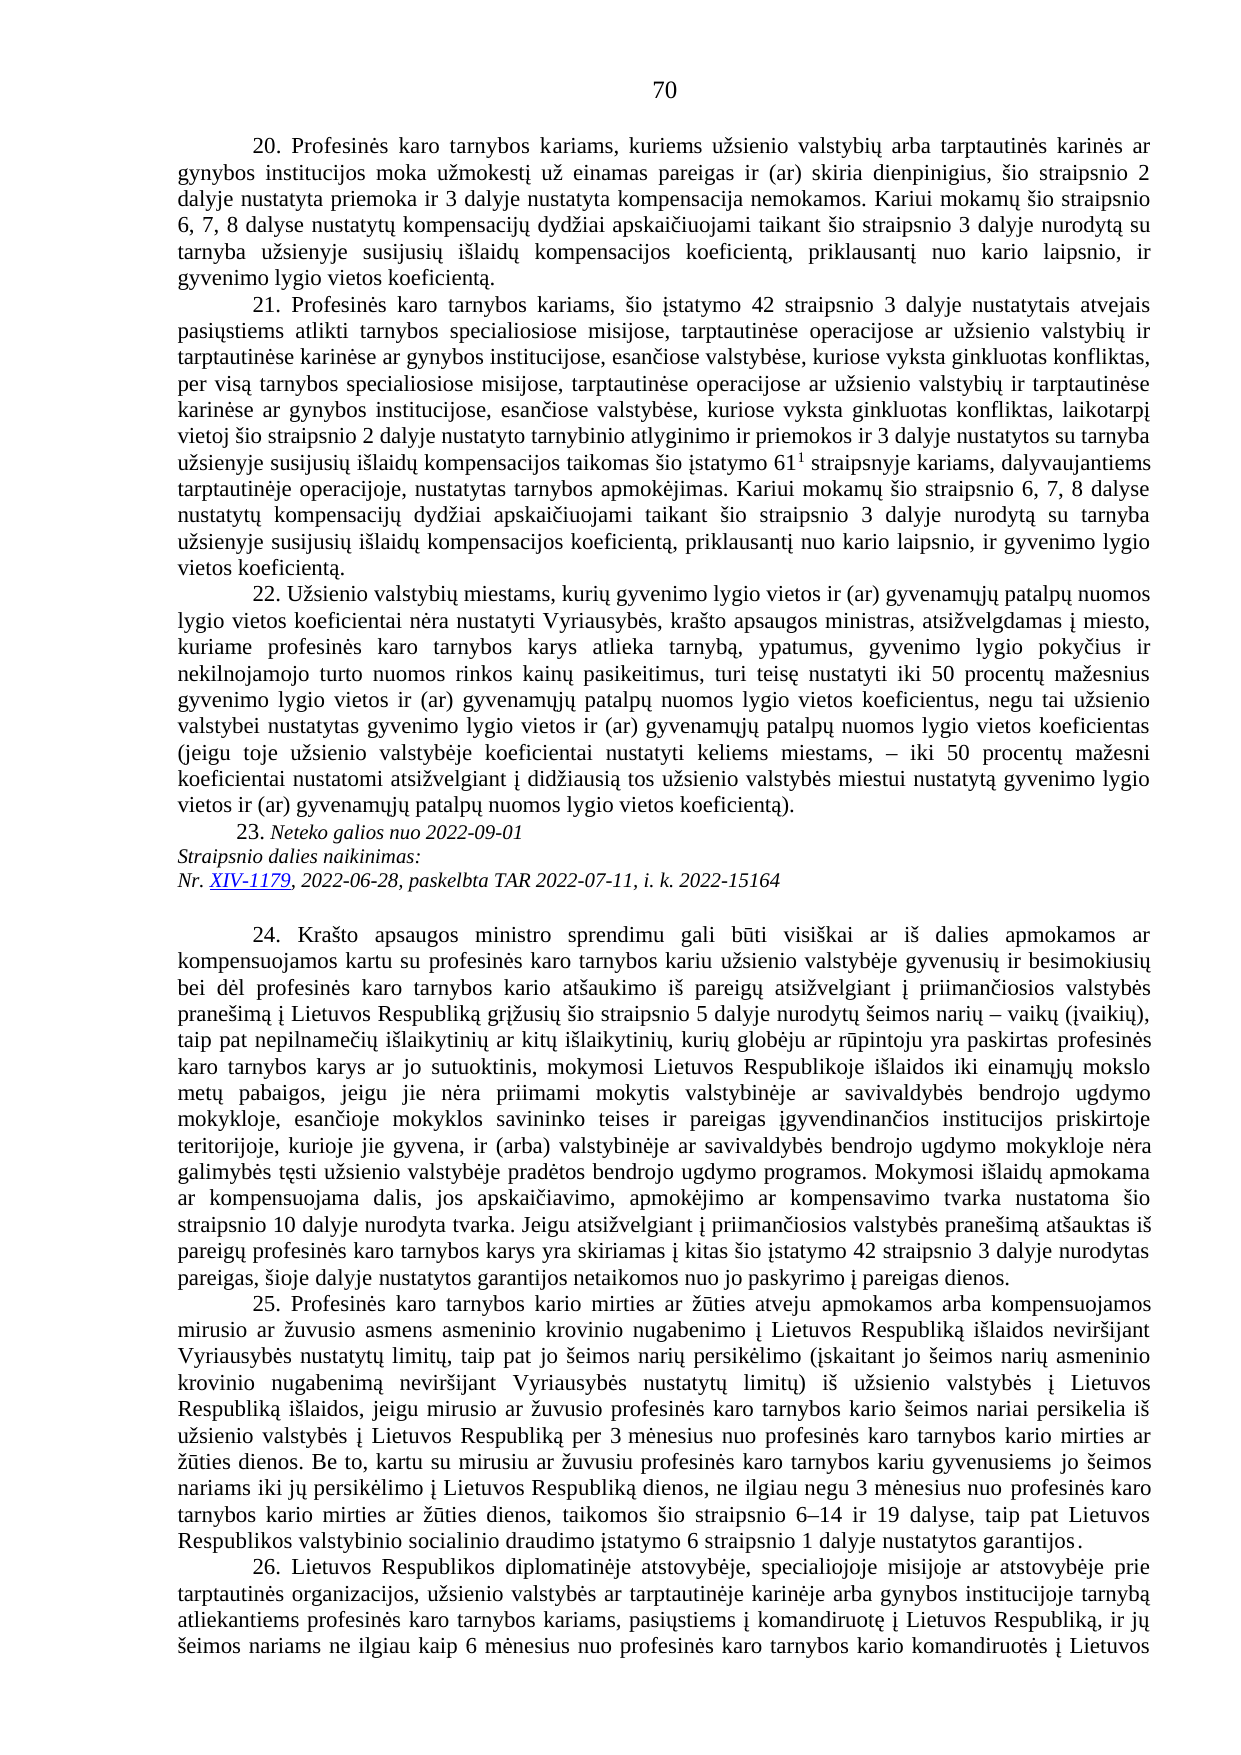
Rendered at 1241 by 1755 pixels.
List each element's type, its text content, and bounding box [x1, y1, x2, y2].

text 24. Krašto apsaugos ministro sprendimu gali būti visiškai ar iš dalies apmokamos ar kompensuojamos kartu su profesinės karo tarnybos kariu užsienio valstybėje gyvenusių ir besimokiusių bei dėl profesinės karo tarnybos kario atšaukimo iš pareigų atsižvelgiant į priimančiosios valstybės pranešimą į Lietuvos Respubliką grįžusių šio straipsnio 5 dalyje nurodytų šeimos narių – vaikų (įvaikių), taip pat nepilnamečių išlaikytinių ar kitų išlaikytinių, kurių globėju ar rūpintoju yra paskirtas profesinės karo tarnybos karys ar jo sutuoktinis, mokymosi Lietuvos Respublikoje išlaidos iki einamųjų mokslo metų pabaigos, jeigu jie nėra priimami mokytis valstybinėje ar savivaldybės bendrojo ugdymo mokykloje, esančioje mokyklos savininko teises ir pareigas įgyvendinančios institucijos priskirtoje teritorijoje, kurioje jie gyvena, ir (arba) valstybinėje ar savivaldybės bendrojo ugdymo mokykloje nėra galimybės tęsti užsienio valstybėje pradėtos bendrojo ugdymo programos. Mokymosi išlaidų apmokama ar kompensuojama dalis, jos apskaičiavimo, apmokėjimo ar kompensavimo tvarka nustatoma šio straipsnio 10 dalyje nurodyta tvarka. Jeigu atsižvelgiant į priimančiosios valstybės pranešimą atšauktas iš pareigų profesinės karo tarnybos karys yra skiriamas į kitas šio įstatymo 42 straipsnio 3 dalyje nurodytas pareigas, šioje dalyje nustatytos garantijos netaikomos nuo jo paskyrimo į pareigas dienos. [177, 921, 1152, 1290]
text 22. Užsienio valstybių miestams, kurių gyvenimo lygio vietos ir (ar) gyvenamųjų patalpų nuomos lygio vietos koeficientai nėra nustatyti Vyriausybės, krašto apsaugos ministras, atsižvelgdamas į miesto, kuriame profesinės karo tarnybos karys atlieka tarnybą, ypatumus, gyvenimo lygio pokyčius ir nekilnojamojo turto nuomos rinkos kainų pasikeitimus, turi teisę nustatyti iki 50 procentų mažesnius gyvenimo lygio vietos ir (ar) gyvenamųjų patalpų nuomos lygio vietos koeficientus, negu tai užsienio valstybei nustatytas gyvenimo lygio vietos ir (ar) gyvenamųjų patalpų nuomos lygio vietos koeficientas (jeigu toje užsienio valstybėje koeficientai nustatyti keliems miestams, – iki 50 procentų mažesni koeficientai nustatomi atsižvelgiant į didžiausią tos užsienio valstybės miestui nustatytą gyvenimo lygio vietos ir (ar) gyvenamųjų patalpų nuomos lygio vietos koeficientą). [177, 581, 1152, 818]
text 23. Neteko galios nuo 2022-09-01 [177, 818, 1152, 844]
text 20. Profesinės karo tarnybos kariams, kuriems užsienio valstybių arba tarptautinės karinės ar gynybos institucijos moka užmokestį už einamas pareigas ir (ar) skiria dienpinigius, šio straipsnio 2 dalyje nustatyta priemoka ir 3 dalyje nustatyta kompensacija nemokamos. Kariui mokamų šio straipsnio 6, 7, 8 dalyse nustatytų kompensacijų dydžiai apskaičiuojami taikant šio straipsnio 3 dalyje nurodytą su tarnyba užsienyje susijusių išlaidų kompensacijos koeficientą, priklausantį nuo kario laipsnio, ir gyvenimo lygio vietos koeficientą. [177, 132, 1152, 291]
text Nr. XIV-1179, 2022-06-28, paskelbta TAR 2022-07-11, i. k. 2022-15164 [177, 868, 1152, 892]
text Straipsnio dalies naikinimas: [177, 844, 1152, 868]
text 21. Profesinės karo tarnybos kariams, šio įstatymo 42 straipsnio 3 dalyje nustatytais atvejais pasiųstiems atlikti tarnybos specialiosiose misijose, tarptautinėse operacijose ar užsienio valstybių ir tarptautinėse karinėse ar gynybos institucijose, esančiose valstybėse, kuriose vyksta ginkluotas konfliktas, per visą tarnybos specialiosiose misijose, tarptautinėse operacijose ar užsienio valstybių ir tarptautinėse karinėse ar gynybos institucijose, esančiose valstybėse, kuriose vyksta ginkluotas konfliktas, laikotarpį vietoj šio straipsnio 2 dalyje nustatyto tarnybinio atlyginimo ir priemokos ir 3 dalyje nustatytos su tarnyba užsienyje susijusių išlaidų kompensacijos taikomas šio įstatymo 611 straipsnyje kariams, dalyvaujantiems tarptautinėje operacijoje, nustatytas tarnybos apmokėjimas. Kariui mokamų šio straipsnio 6, 7, 8 dalyse nustatytų kompensacijų dydžiai apskaičiuojami taikant šio straipsnio 3 dalyje nurodytą su tarnyba užsienyje susijusių išlaidų kompensacijos koeficientą, priklausantį nuo kario laipsnio, ir gyvenimo lygio vietos koeficientą. [177, 291, 1152, 581]
text 25. Profesinės karo tarnybos kario mirties ar žūties atveju apmokamos arba kompensuojamos mirusio ar žuvusio asmens asmeninio krovinio nugabenimo į Lietuvos Respubliką išlaidos neviršijant Vyriausybės nustatytų limitų, taip pat jo šeimos narių persikėlimo (įskaitant jo šeimos narių asmeninio krovinio nugabenimą neviršijant Vyriausybės nustatytų limitų) iš užsienio valstybės į Lietuvos Respubliką išlaidos, jeigu mirusio ar žuvusio profesinės karo tarnybos kario šeimos nariai persikelia iš užsienio valstybės į Lietuvos Respubliką per 3 mėnesius nuo profesinės karo tarnybos kario mirties ar žūties dienos. Be to, kartu su mirusiu ar žuvusiu profesinės karo tarnybos kariu gyvenusiems jo šeimos nariams iki jų persikėlimo į Lietuvos Respubliką dienos, ne ilgiau negu 3 mėnesius nuo profesinės karo tarnybos kario mirties ar žūties dienos, taikomos šio straipsnio 6–14 ir 19 dalyse, taip pat Lietuvos Respublikos valstybinio socialinio draudimo įstatymo 6 straipsnio 1 dalyje nustatytos garantijos. [177, 1290, 1152, 1553]
text 26. Lietuvos Respublikos diplomatinėje atstovybėje, specialiojoje misijoje ar atstovybėje prie tarptautinės organizacijos, užsienio valstybės ar tarptautinėje karinėje arba gynybos institucijoje tarnybą atliekantiems profesinės karo tarnybos kariams, pasiųstiems į komandiruotę į Lietuvos Respubliką, ir jų šeimos nariams ne ilgiau kaip 6 mėnesius nuo profesinės karo tarnybos kario komandiruotės į Lietuvos [177, 1553, 1152, 1659]
